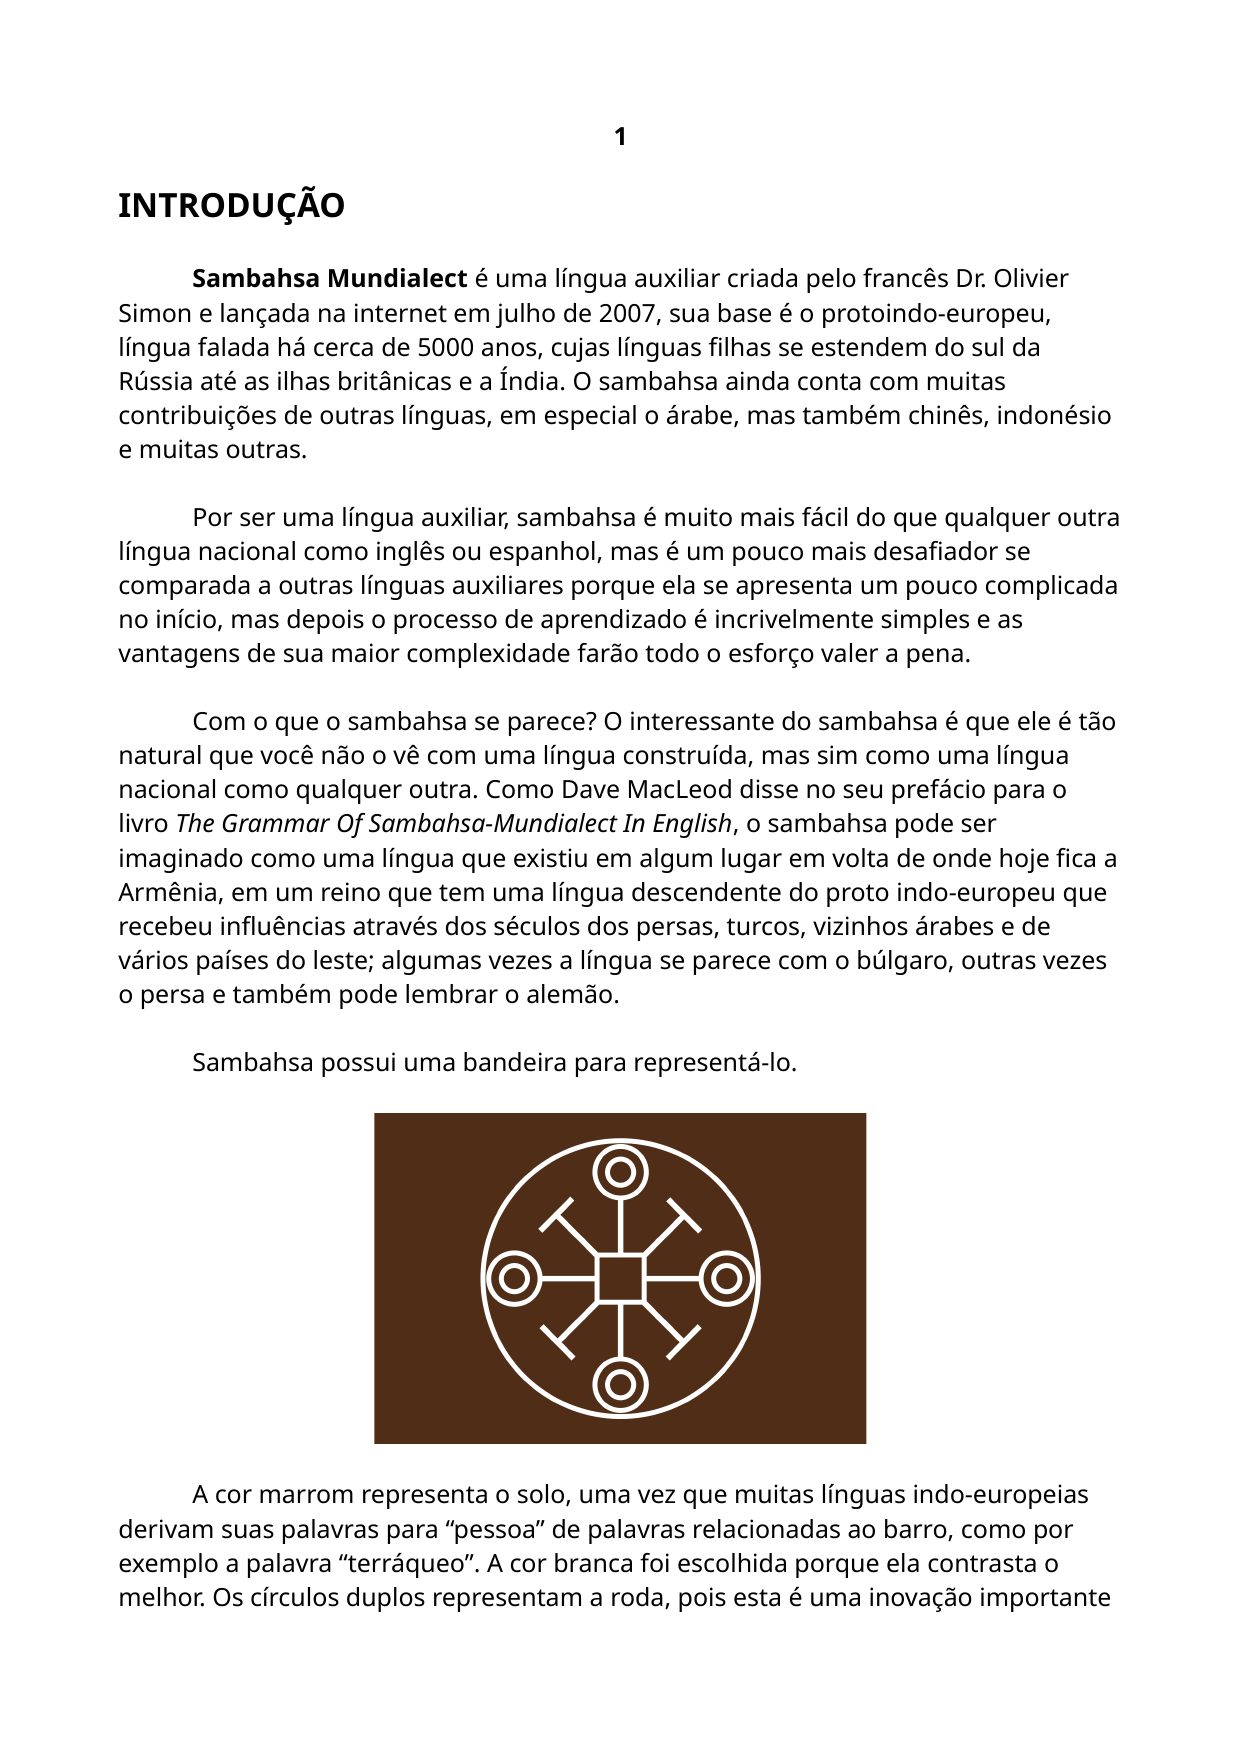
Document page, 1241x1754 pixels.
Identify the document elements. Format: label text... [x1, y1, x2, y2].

text A cor marrom representa o solo, uma vez que muitas línguas indo-europeias derivam suas palavras para “pessoa” de palavras relacionadas ao barro, como por exemplo a palavra “terráqueo”. A cor branca foi escolhida porque ela contrasta o melhor. Os círculos duplos representam a roda, pois esta é uma inovação importante [118, 1477, 1123, 1613]
text Com o que o sambahsa se parece? O interessante do sambahsa é que ele é tão natural que você não o vê com uma língua construída, mas sim como uma língua nacional como qualquer outra. Como Dave MacLeod disse no seu prefácio para o livro The Grammar Of Sambahsa-Mundialect In English, o sambahsa pode ser imaginado como uma língua que existiu em algum lugar em volta de onde hoje fica a Armênia, em um reino que tem uma língua descendente do proto indo-europeu que recebeu influências através dos séculos dos persas, turcos, vizinhos árabes e de vários países do leste; algumas vezes a língua se parece com o búlgaro, outras vezes o persa e também pode lembrar o alemão. [118, 704, 1123, 1011]
text Sambahsa Mundialect é uma língua auxiliar criada pelo francês Dr. Olivier Simon e lançada na internet em julho de 2007, sua base é o protoindo-europeu, língua falada há cerca de 5000 anos, cujas línguas filhas se estendem do sul da Rússia até as ilhas britânicas e a Índia. O sambahsa ainda conta com muitas contribuições de outras línguas, em especial o árabe, mas também chinês, indonésio e muitas outras. [118, 261, 1123, 466]
subtitle INTRODUÇÃO [118, 182, 1123, 227]
text Sambahsa possui uma bandeira para representá-lo. [118, 1044, 1123, 1079]
text Por ser uma língua auxiliar, sambahsa é muito mais fácil do que qualquer outra língua nacional como inglês ou espanhol, mas é um pouco mais desafiador se comparada a outras línguas auxiliares porque ela se apresenta um pouco complicada no início, mas depois o processo de aprendizado é incrivelmente simples e as vantagens de sua maior complexidade farão todo o esforço valer a pena. [118, 499, 1123, 670]
picture [374, 1113, 867, 1444]
